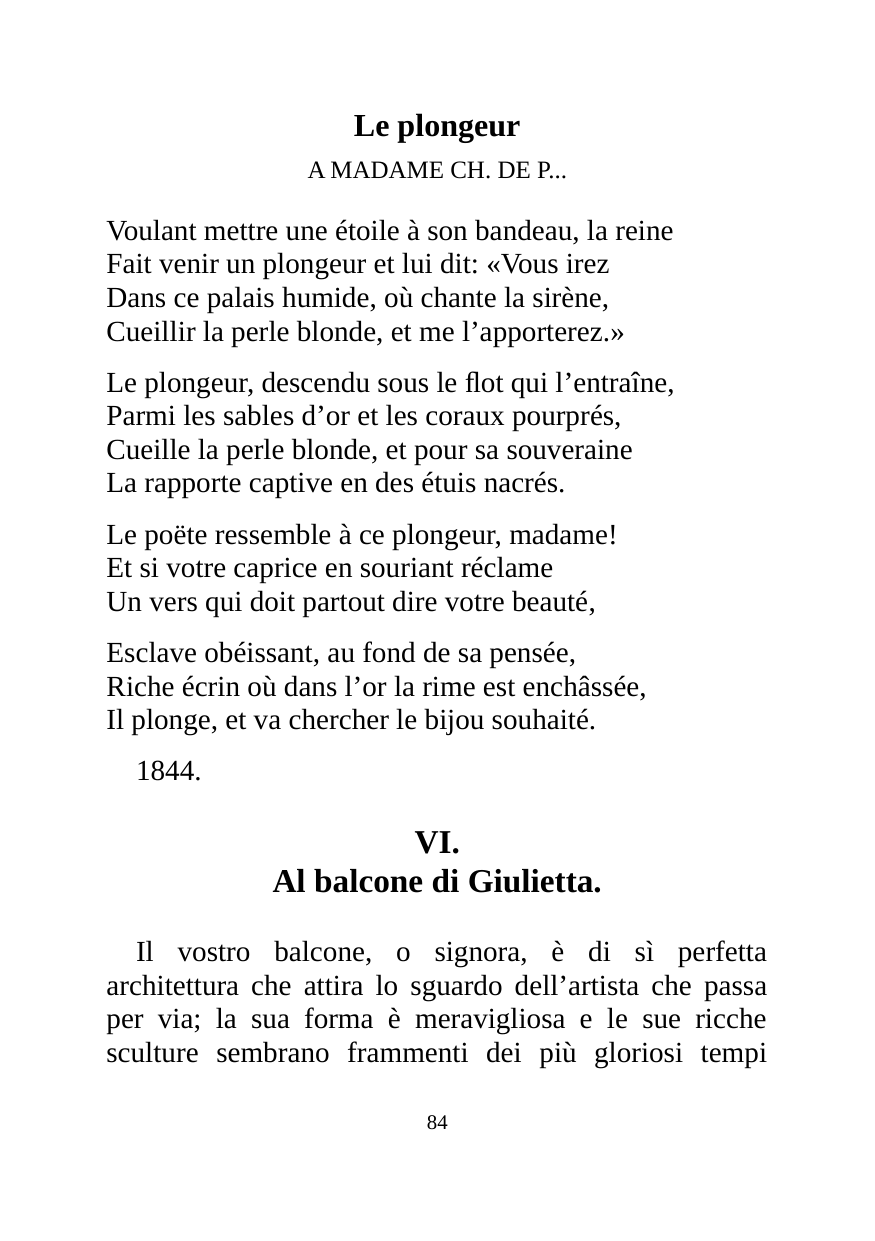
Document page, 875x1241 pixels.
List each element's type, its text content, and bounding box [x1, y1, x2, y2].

text Voulant mettre une étoile à son bandeau, la reine Fait venir un plongeur et lui dit: «Vous irez Dans ce palais humide, où chante la sirène, Cueillir la perle blonde, et me l’apporterez.» [106, 213, 768, 347]
text Il vostro balcone, o signora, è di sì perfetta architettura che attira lo sguardo dell’artista che passa per via; la sua forma è meravigliosa e le sue ricche sculture sembrano frammenti dei più gloriosi tempi [106, 934, 768, 1069]
text A MADAME CH. DE P... [106, 155, 768, 184]
text Le poëte ressemble à ce plongeur, madame! Et si votre caprice en souriant réclame Un vers qui doit partout dire votre beauté, [106, 517, 768, 617]
subtitle VI. Al balcone di Giulietta. [106, 822, 768, 899]
text 1844. [106, 753, 768, 787]
text Le plongeur, descendu sous le ﬂot qui l’entraîne, Parmi les sables d’or et les coraux pourprés, Cueille la perle blonde, et pour sa souveraine La rapporte captive en des étuis nacrés. [106, 365, 768, 499]
text Esclave obéissant, au fond de sa pensée, Riche écrin où dans l’or la rime est enchâssée, Il plonge, et va chercher le bijou souhaité. [106, 635, 768, 736]
subtitle Le plongeur [106, 106, 768, 143]
